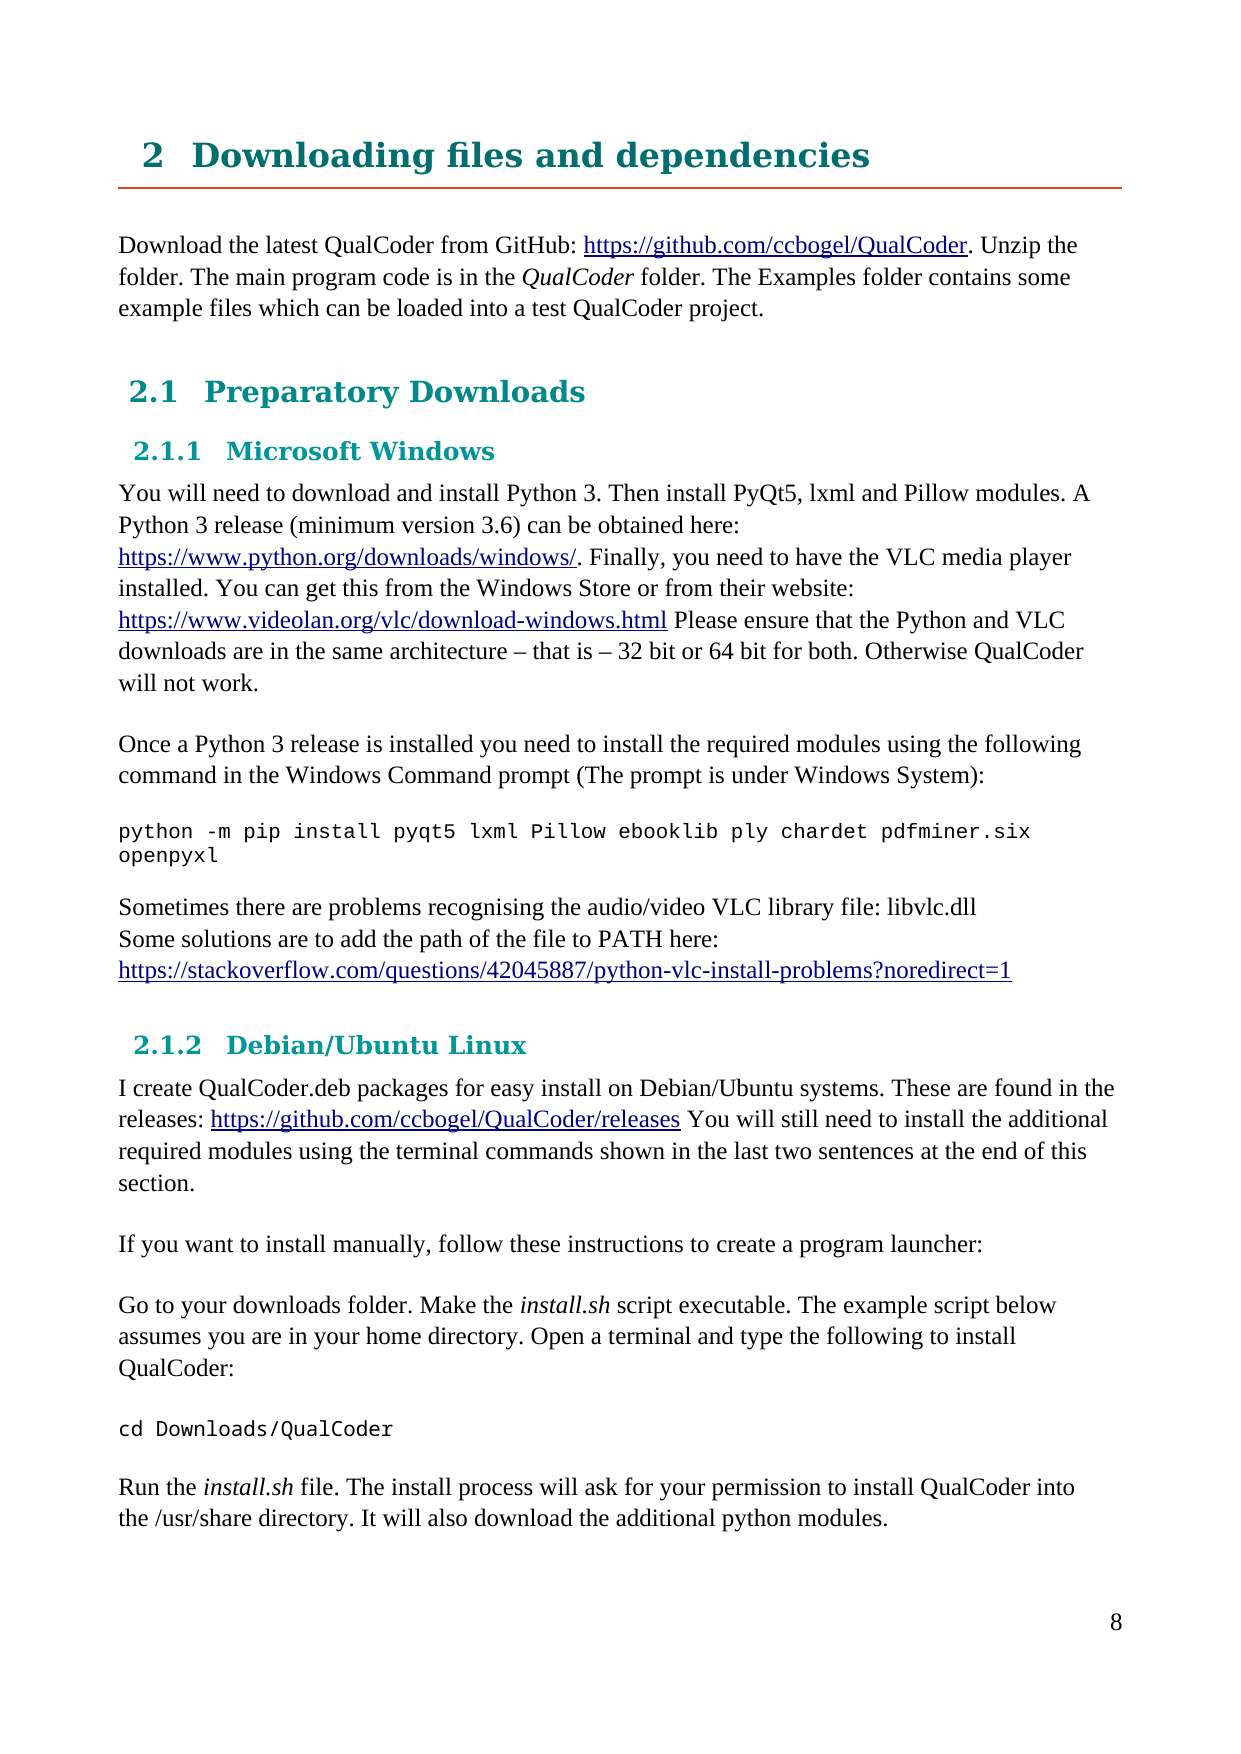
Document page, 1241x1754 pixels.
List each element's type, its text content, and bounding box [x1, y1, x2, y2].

subtitle Debian/Ubuntu Linux [124, 1031, 1122, 1061]
text Once a Python 3 release is installed you need to install the required modules using the following command in the Windows Command prompt (The prompt is under Windows System): [118, 729, 1122, 789]
text You will need to download and install Python 3. Then install PyQt5, lxml and Pillow modules. A Python 3 release (minimum version 3.6) can be obtained here: https://www.python.org/downloads/windows/. Finally, you need to have the VLC media player installed. You can get this from the Windows Store or from their website: https://www.videolan.org/vlc/download-windows.html Please ensure that the Python and VLC downloads are in the same architecture – that is – 32 bit or 64 bit for both. Otherwise QualCoder will not work. [118, 478, 1122, 697]
text Go to your downloads folder. Make the install.sh script executable. The example script below assumes you are in your home directory. Open a terminal and type the following to install QualCoder: [118, 1290, 1122, 1382]
text cd Downloads/QualCoder [118, 1414, 1122, 1442]
text If you want to install manually, follow these instructions to create a program launcher: [118, 1229, 1122, 1257]
subtitle Preparatory Downloads [118, 375, 1122, 409]
subtitle Microsoft Windows [124, 437, 1122, 466]
text Sometimes there are problems recognising the audio/video VLC library file: libvlc.dll Some solutions are to add the path of the file to PATH here: https://stackoverflow.com/questions/42045887/python-vlc-install-problems?noredirect=1 [118, 892, 1122, 984]
text Download the latest QualCoder from GitHub: https://github.com/ccbogel/QualCoder. Unzip the folder. The main program code is in the QualCoder folder. The Examples folder contains some example files which can be loaded into a test QualCoder project. [118, 230, 1122, 322]
text python -m pip install pyqt5 lxml Pillow ebooklib ply chardet pdfminer.six openpyxl [118, 821, 1122, 869]
text I create QualCoder.deb packages for easy install on Debian/Ubuntu systems. These are found in the releases: https://github.com/ccbogel/QualCoder/releases You will still need to install the additional required modules using the terminal commands shown in the last two sentences at the end of this section. [118, 1073, 1122, 1196]
text Run the install.sh file. The install process will ask for your permission to install QualCoder into the /usr/share directory. It will also download the additional python modules. [118, 1472, 1122, 1532]
subtitle Downloading files and dependencies [118, 124, 1122, 187]
